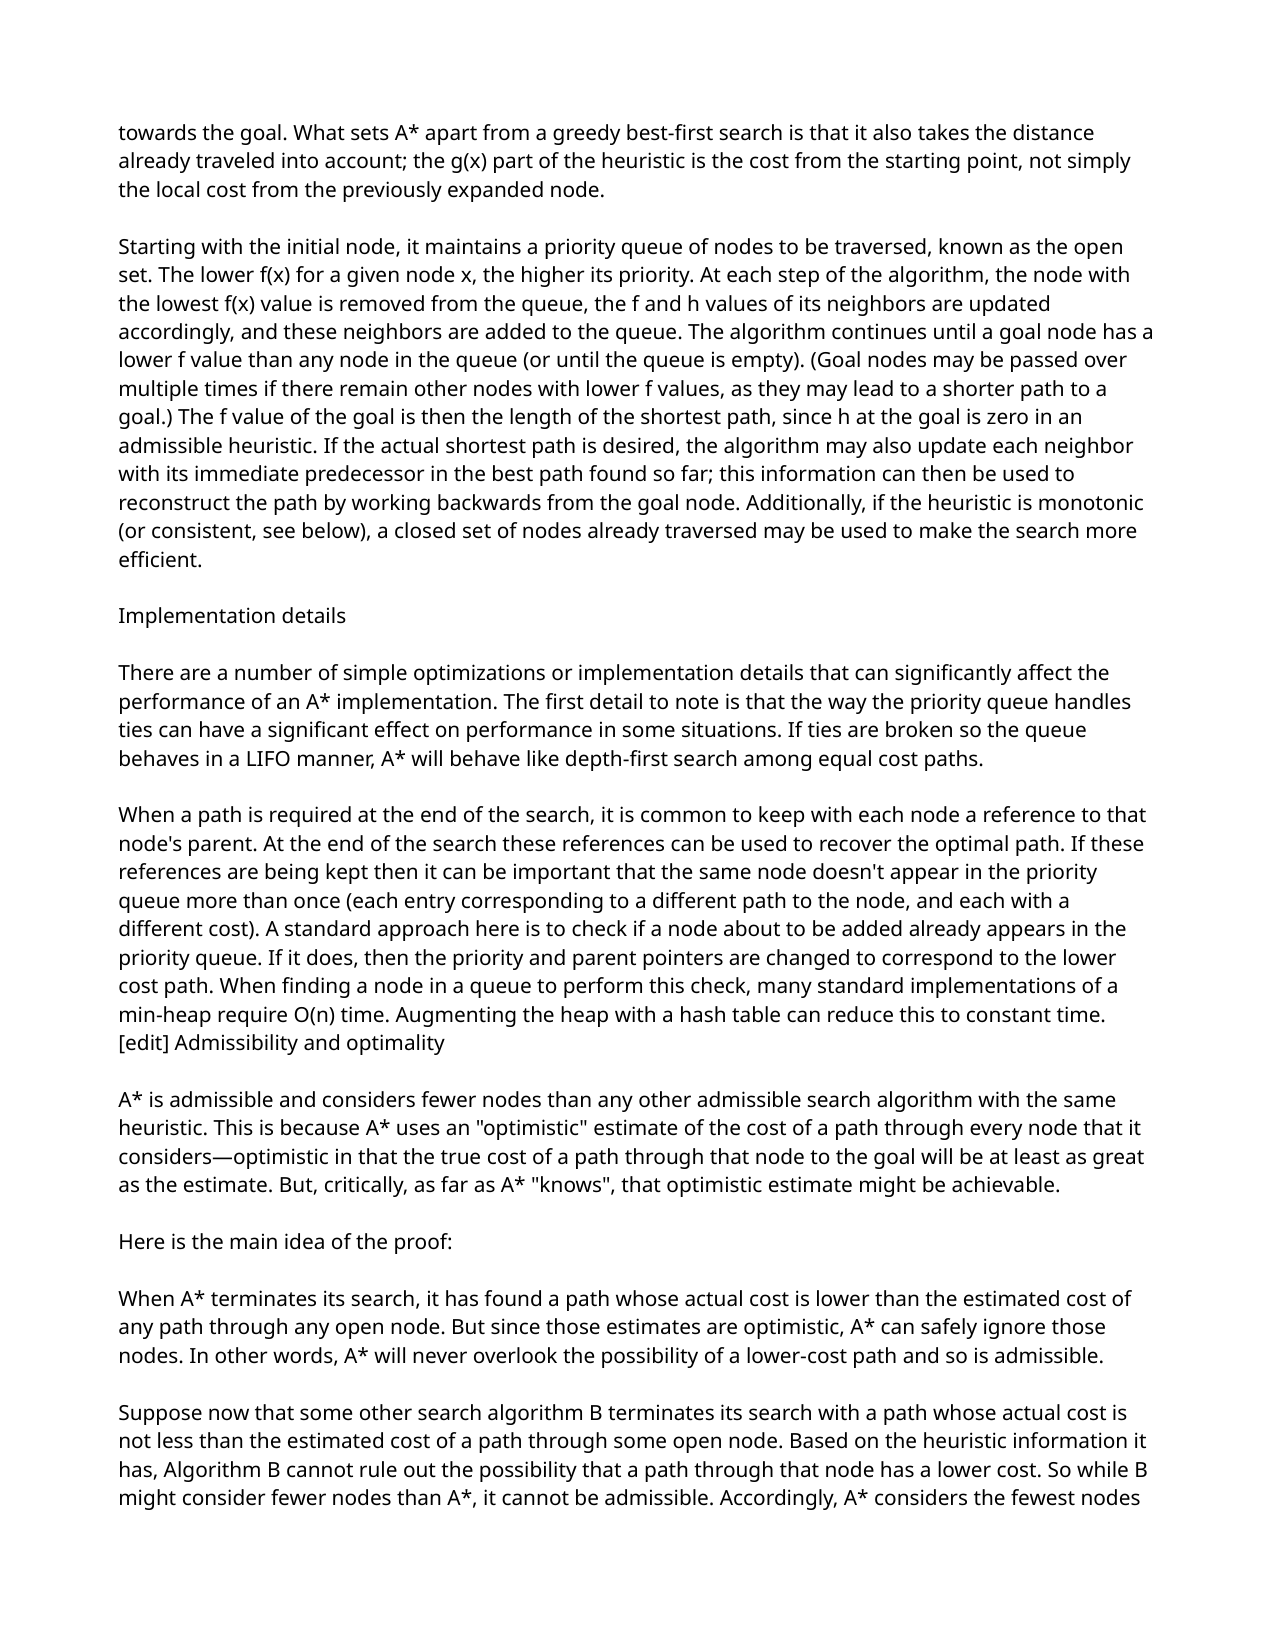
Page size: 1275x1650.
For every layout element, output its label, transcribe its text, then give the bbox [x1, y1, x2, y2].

text There are a number of simple optimizations or implementation details that can significantly affect the performance of an A* implementation. The first detail to note is that the way the priority queue handles ties can have a significant effect on performance in some situations. If ties are broken so the queue behaves in a LIFO manner, A* will behave like depth-first search among equal cost paths. [118, 658, 1157, 772]
text A* is admissible and considers fewer nodes than any other admissible search algorithm with the same heuristic. This is because A* uses an "optimistic" estimate of the cost of a path through every node that it considers—optimistic in that the true cost of a path through that node to the goal will be at least as great as the estimate. But, critically, as far as A* "knows", that optimistic estimate might be achievable. [118, 1085, 1157, 1199]
text towards the goal. What sets A* apart from a greedy best-first search is that it also takes the distance already traveled into account; the g(x) part of the heuristic is the cost from the starting point, not simply the local cost from the previously expanded node. [118, 118, 1157, 203]
text Here is the main idea of the proof: [118, 1227, 1157, 1256]
text Implementation details [118, 602, 1157, 630]
text Starting with the initial node, it maintains a priority queue of nodes to be traversed, known as the open set. The lower f(x) for a given node x, the higher its priority. At each step of the algorithm, the node with the lowest f(x) value is removed from the queue, the f and h values of its neighbors are updated accordingly, and these neighbors are added to the queue. The algorithm continues until a goal node has a lower f value than any node in the queue (or until the queue is empty). (Goal nodes may be passed over multiple times if there remain other nodes with lower f values, as they may lead to a shorter path to a goal.) The f value of the goal is then the length of the shortest path, since h at the goal is zero in an admissible heuristic. If the actual shortest path is desired, the algorithm may also update each neighbor with its immediate predecessor in the best path found so far; this information can then be used to reconstruct the path by working backwards from the goal node. Additionally, if the heuristic is monotonic (or consistent, see below), a closed set of nodes already traversed may be used to make the search more efficient. [118, 232, 1157, 573]
text [edit] Admissibility and optimality [118, 1028, 1157, 1057]
text Suppose now that some other search algorithm B terminates its search with a path whose actual cost is not less than the estimated cost of a path through some open node. Based on the heuristic information it has, Algorithm B cannot rule out the possibility that a path through that node has a lower cost. So while B might consider fewer nodes than A*, it cannot be admissible. Accordingly, A* considers the fewest nodes [118, 1398, 1157, 1512]
text When A* terminates its search, it has found a path whose actual cost is lower than the estimated cost of any path through any open node. But since those estimates are optimistic, A* can safely ignore those nodes. In other words, A* will never overlook the possibility of a lower-cost path and so is admissible. [118, 1284, 1157, 1369]
text When a path is required at the end of the search, it is common to keep with each node a reference to that node's parent. At the end of the search these references can be used to recover the optimal path. If these references are being kept then it can be important that the same node doesn't appear in the priority queue more than once (each entry corresponding to a different path to the node, and each with a different cost). A standard approach here is to check if a node about to be added already appears in the priority queue. If it does, then the priority and parent pointers are changed to correspond to the lower cost path. When finding a node in a queue to perform this check, many standard implementations of a min-heap require O(n) time. Augmenting the heap with a hash table can reduce this to constant time. [118, 801, 1157, 1028]
